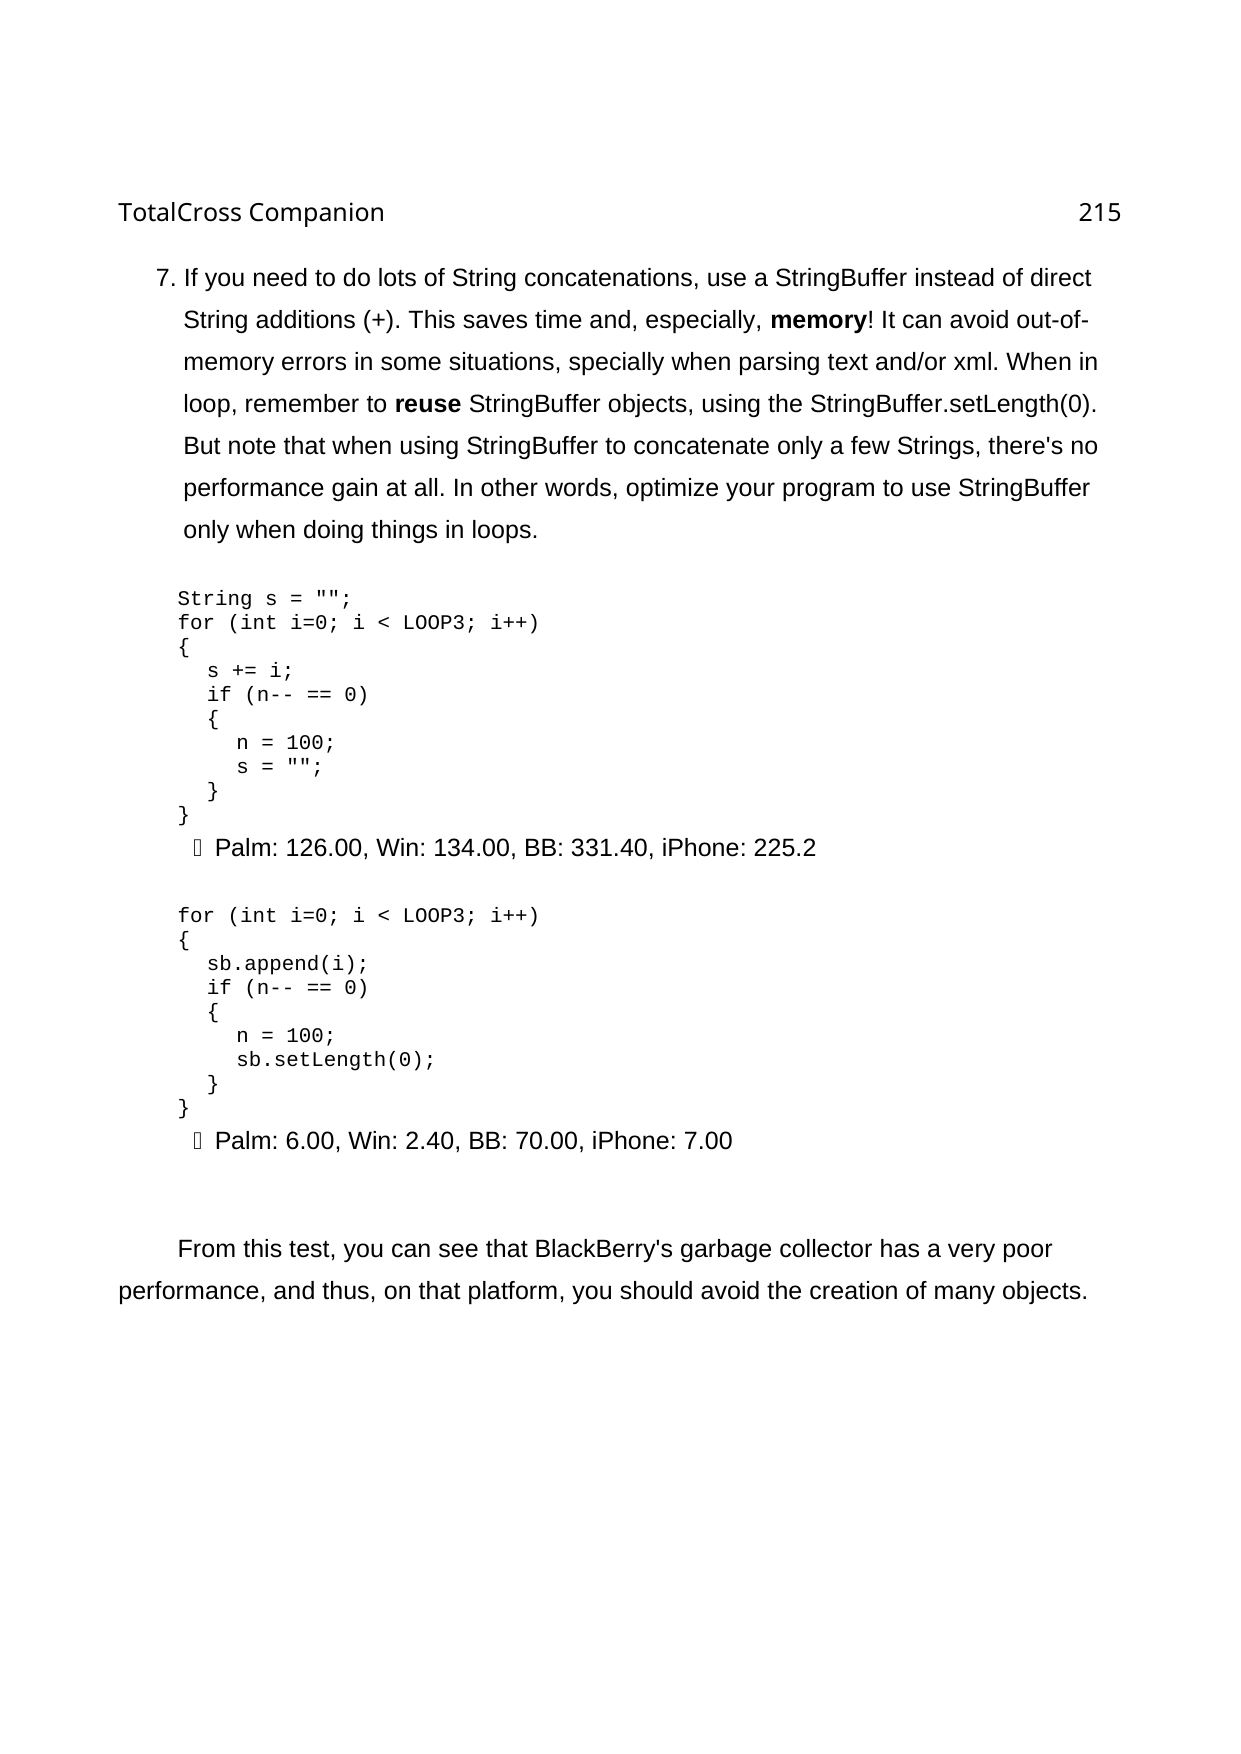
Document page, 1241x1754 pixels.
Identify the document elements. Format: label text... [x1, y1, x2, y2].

text } } [118, 1073, 1122, 1121]
text { [118, 708, 1122, 732]
text { [118, 1001, 1122, 1025]
text } } [118, 780, 1122, 828]
text for (int i=0; i < LOOP3; i++) [118, 881, 1122, 929]
text From this test, you can see that BlackBerry's garbage collector has a very poor performance, and thus, on that platform, you should avoid the creation of many objects. [118, 1235, 1122, 1305]
list Palm: 6.00, Win: 2.40, BB: 70.00, iPhone: 7.00 [193, 1127, 1122, 1155]
text { sb.append(i); if (n-- == 0) [118, 929, 1122, 1001]
text n = 100; s = ""; [118, 732, 1122, 780]
text n = 100; sb.setLength(0); [118, 1025, 1122, 1073]
list Palm: 126.00, Win: 134.00, BB: 331.40, iPhone: 225.2 [193, 833, 1122, 862]
list If you need to do lots of String concatenations, use a StringBuffer instead of direct String additions (+). This saves time and, especially, memory! It can avoid out-of-memory errors in some situations, specially when parsing text and/or xml. When in loop, remember to reuse StringBuffer objects, using the StringBuffer.setLength(0). But note that when using StringBuffer to concatenate only a few Strings, there's no performance gain at all. In other words, optimize your program to use StringBuffer only when doing things in loops. [156, 264, 1122, 544]
text String s = ""; for (int i=0; i < LOOP3; i++) [118, 564, 1122, 636]
text { s += i; if (n-- == 0) [118, 636, 1122, 708]
